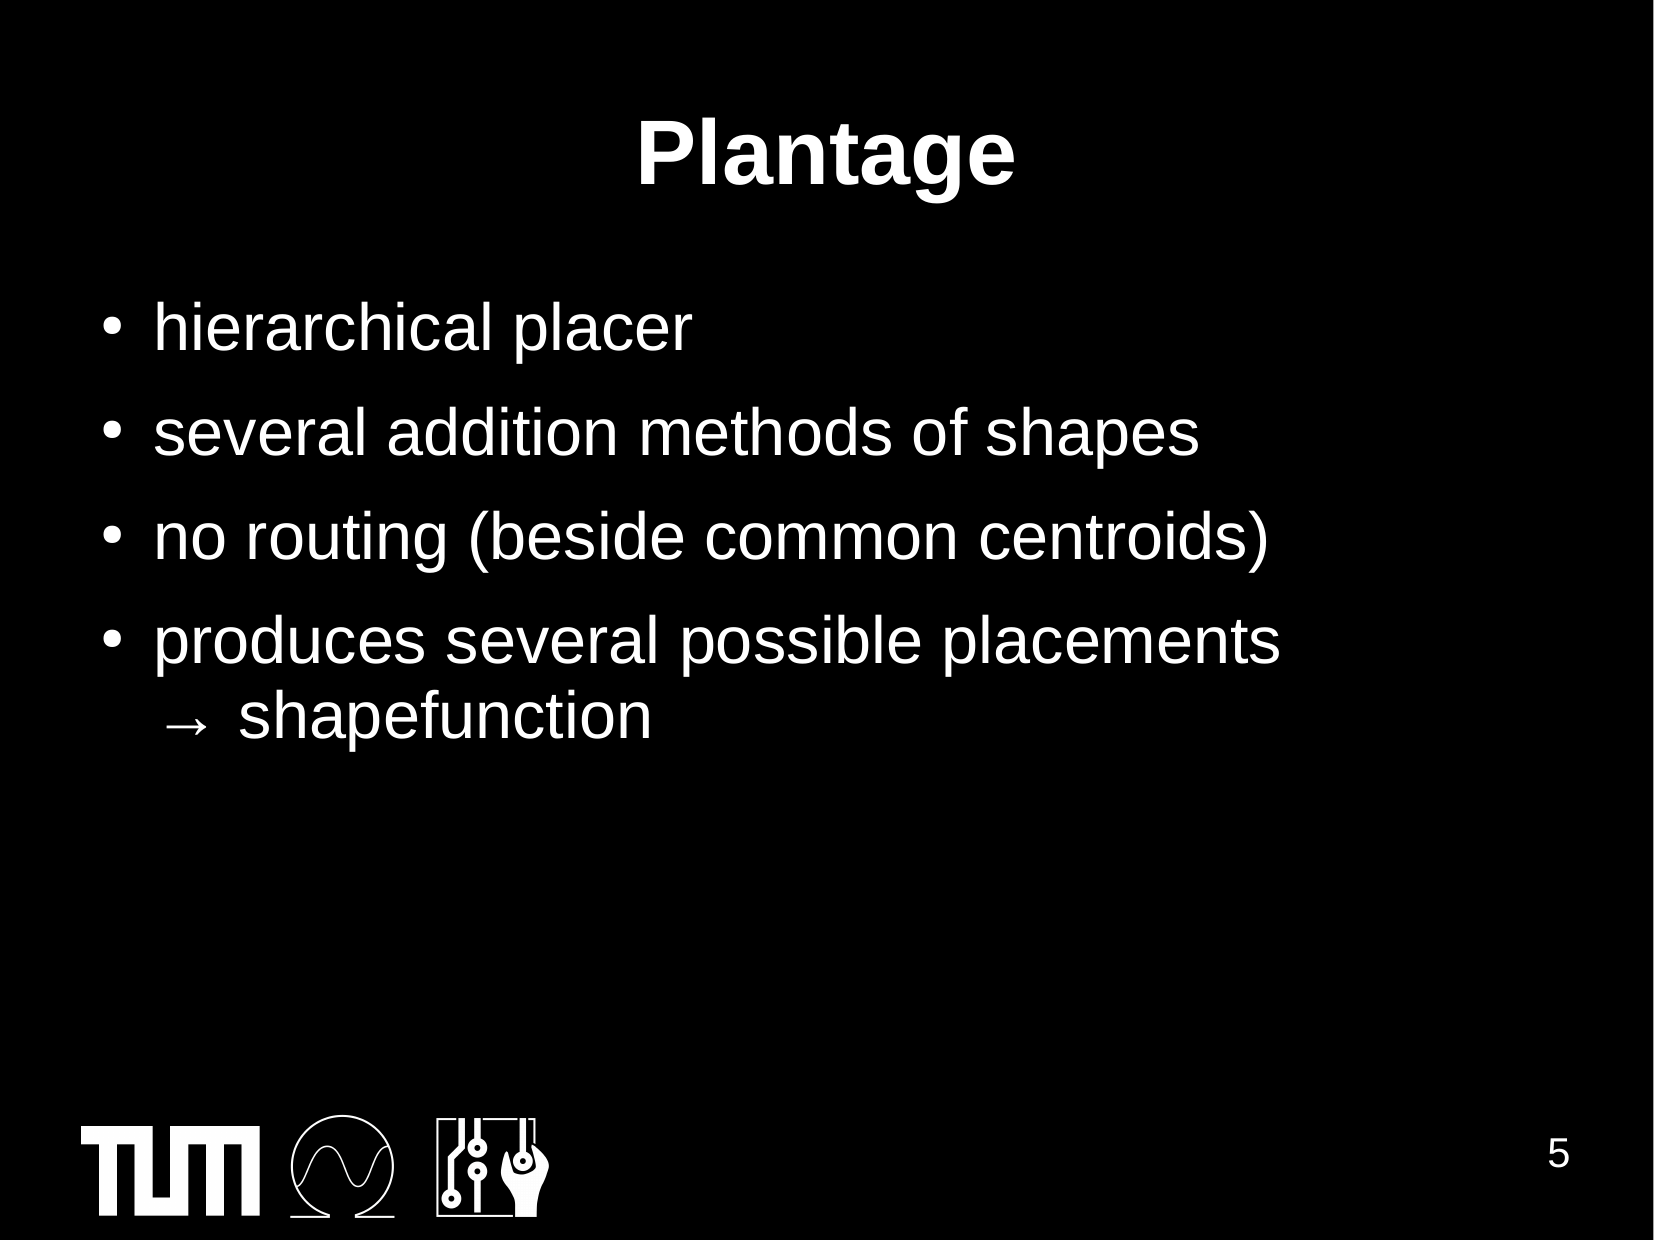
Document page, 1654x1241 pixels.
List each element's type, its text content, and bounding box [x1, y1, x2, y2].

list hierarchical placer several addition methods of shapes no routing (beside common centroids) produces several possible placements → shapefunction [82, 290, 1571, 1109]
title Plantage [82, 49, 1571, 257]
picture [283, 1109, 402, 1227]
picture [63, 1108, 272, 1227]
picture [425, 1109, 554, 1227]
